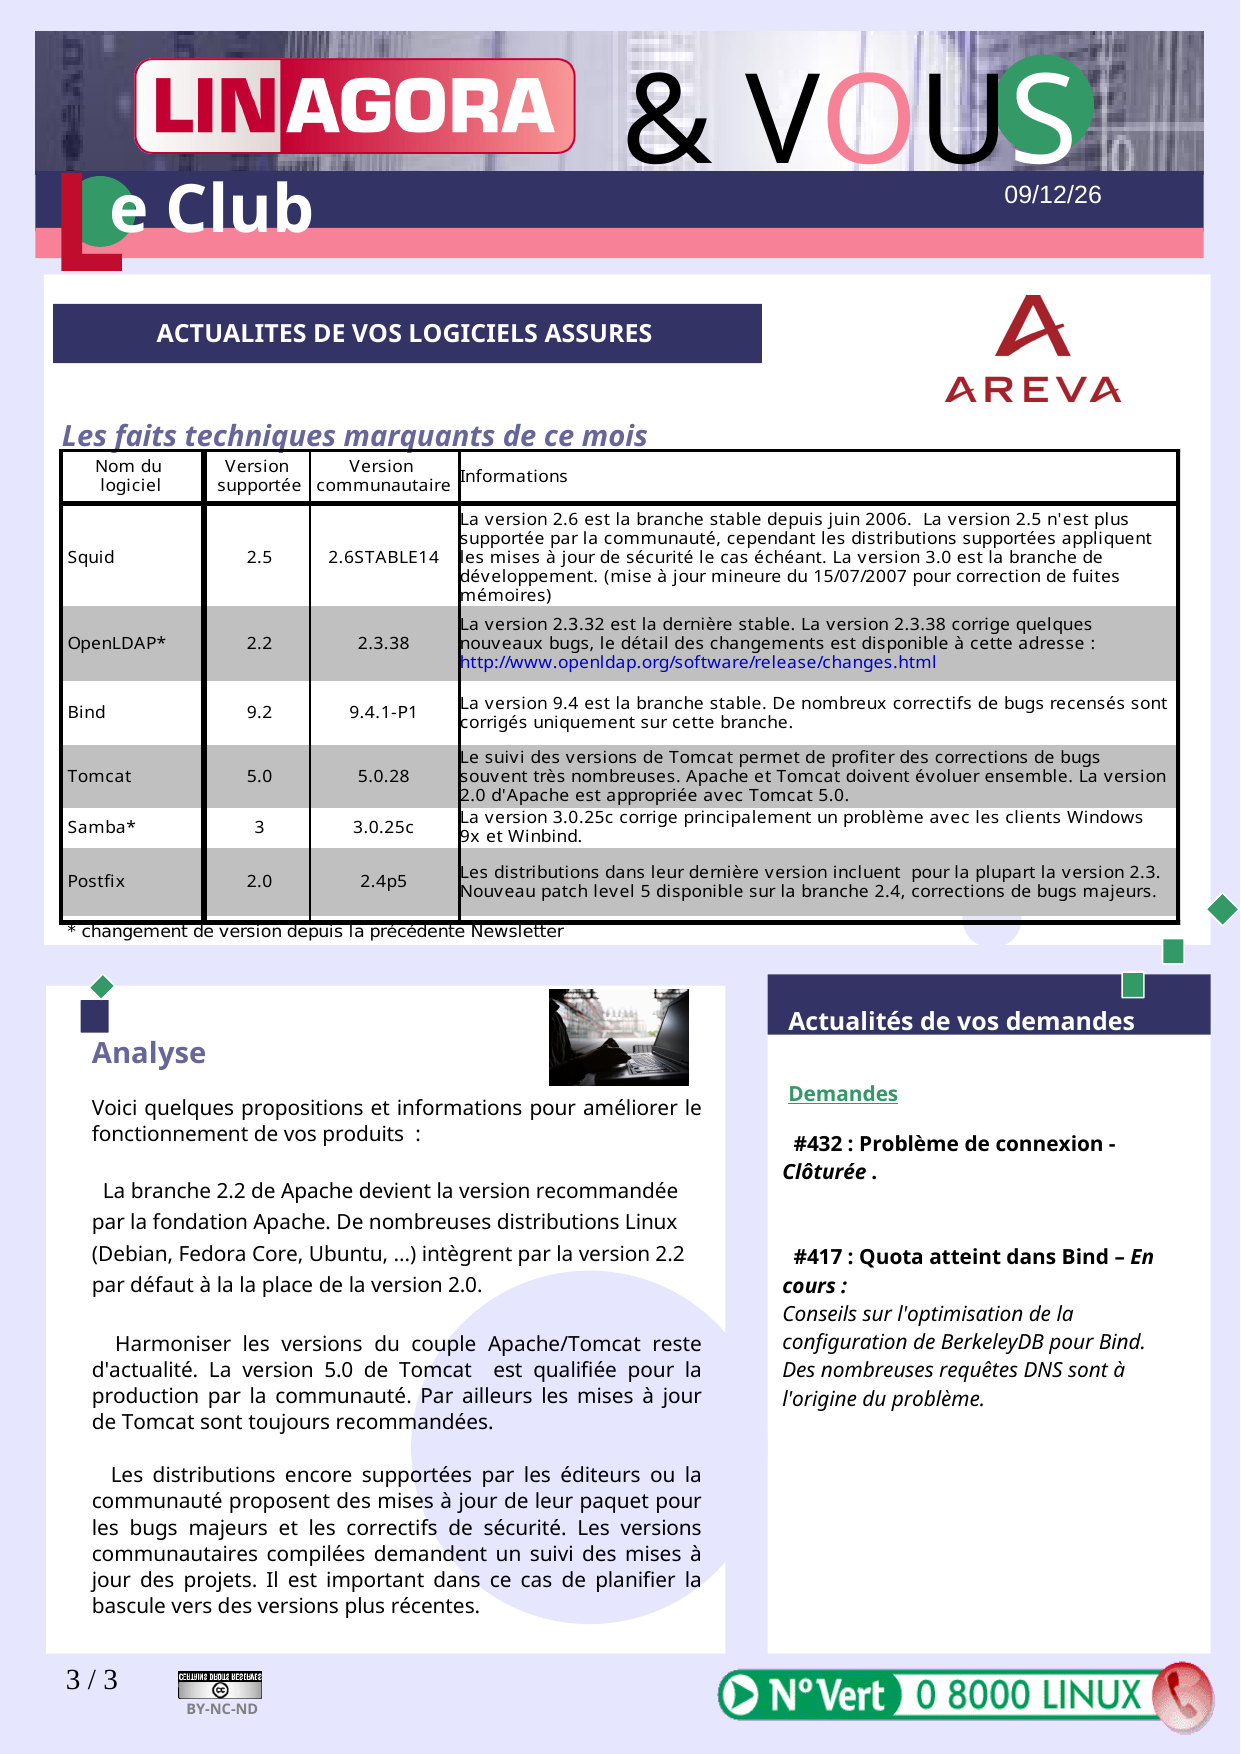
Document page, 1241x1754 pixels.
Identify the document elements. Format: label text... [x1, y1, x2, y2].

picture [944, 295, 1122, 402]
text_box ACTUALITES DE VOS LOGICIELS ASSURES [53, 303, 762, 364]
picture [178, 1671, 262, 1699]
picture [714, 1653, 1217, 1743]
picture [35, 31, 1204, 171]
text_box Demandes [773, 1071, 1188, 1115]
text_box [46, 972, 1211, 1654]
chart [59, 449, 1181, 945]
picture [549, 989, 689, 1026]
text_box Les faits techniques marquants de ce mois [47, 401, 823, 486]
text_box Actualités de vos demandes [773, 995, 1201, 1045]
text_box [43, 274, 1239, 964]
text_box #432 : Problème de connexion - Clôturée . #417 : Quota atteint dans Bind – En cours : Conseils sur l'optimisation de la configuration de BerkeleyDB pour Bind. Des nombreuses requêtes DNS sont à l'origine du problème. [767, 1122, 1182, 1380]
text_box Analyse Voici quelques propositions et informations pour améliorer le fonctionnement de vos produits : La branche 2.2 de Apache devient la version recommandée par la fondation Apache. De nombreuses distributions Linux (Debian, Fedora Core, Ubuntu, ...) intègrent par la version 2.2 par défaut à la la place de la version 2.0. Harmoniser les versions du couple Apache/Tomcat reste d'actualité. La version 5.0 de Tomcat est qualifiée pour la production par la communauté. Par ailleurs les mises à jour de Tomcat sont toujours recommandées. Les distributions encore supportées par les éditeurs ou la communauté proposent des mises à jour de leur paquet pour les bugs majeurs et les correctifs de sécurité. Les versions communautaires compilées demandent un suivi des mises à jour des projets. Il est important dans ce cas de planifier la bascule vers des versions plus récentes. [77, 1026, 717, 1653]
